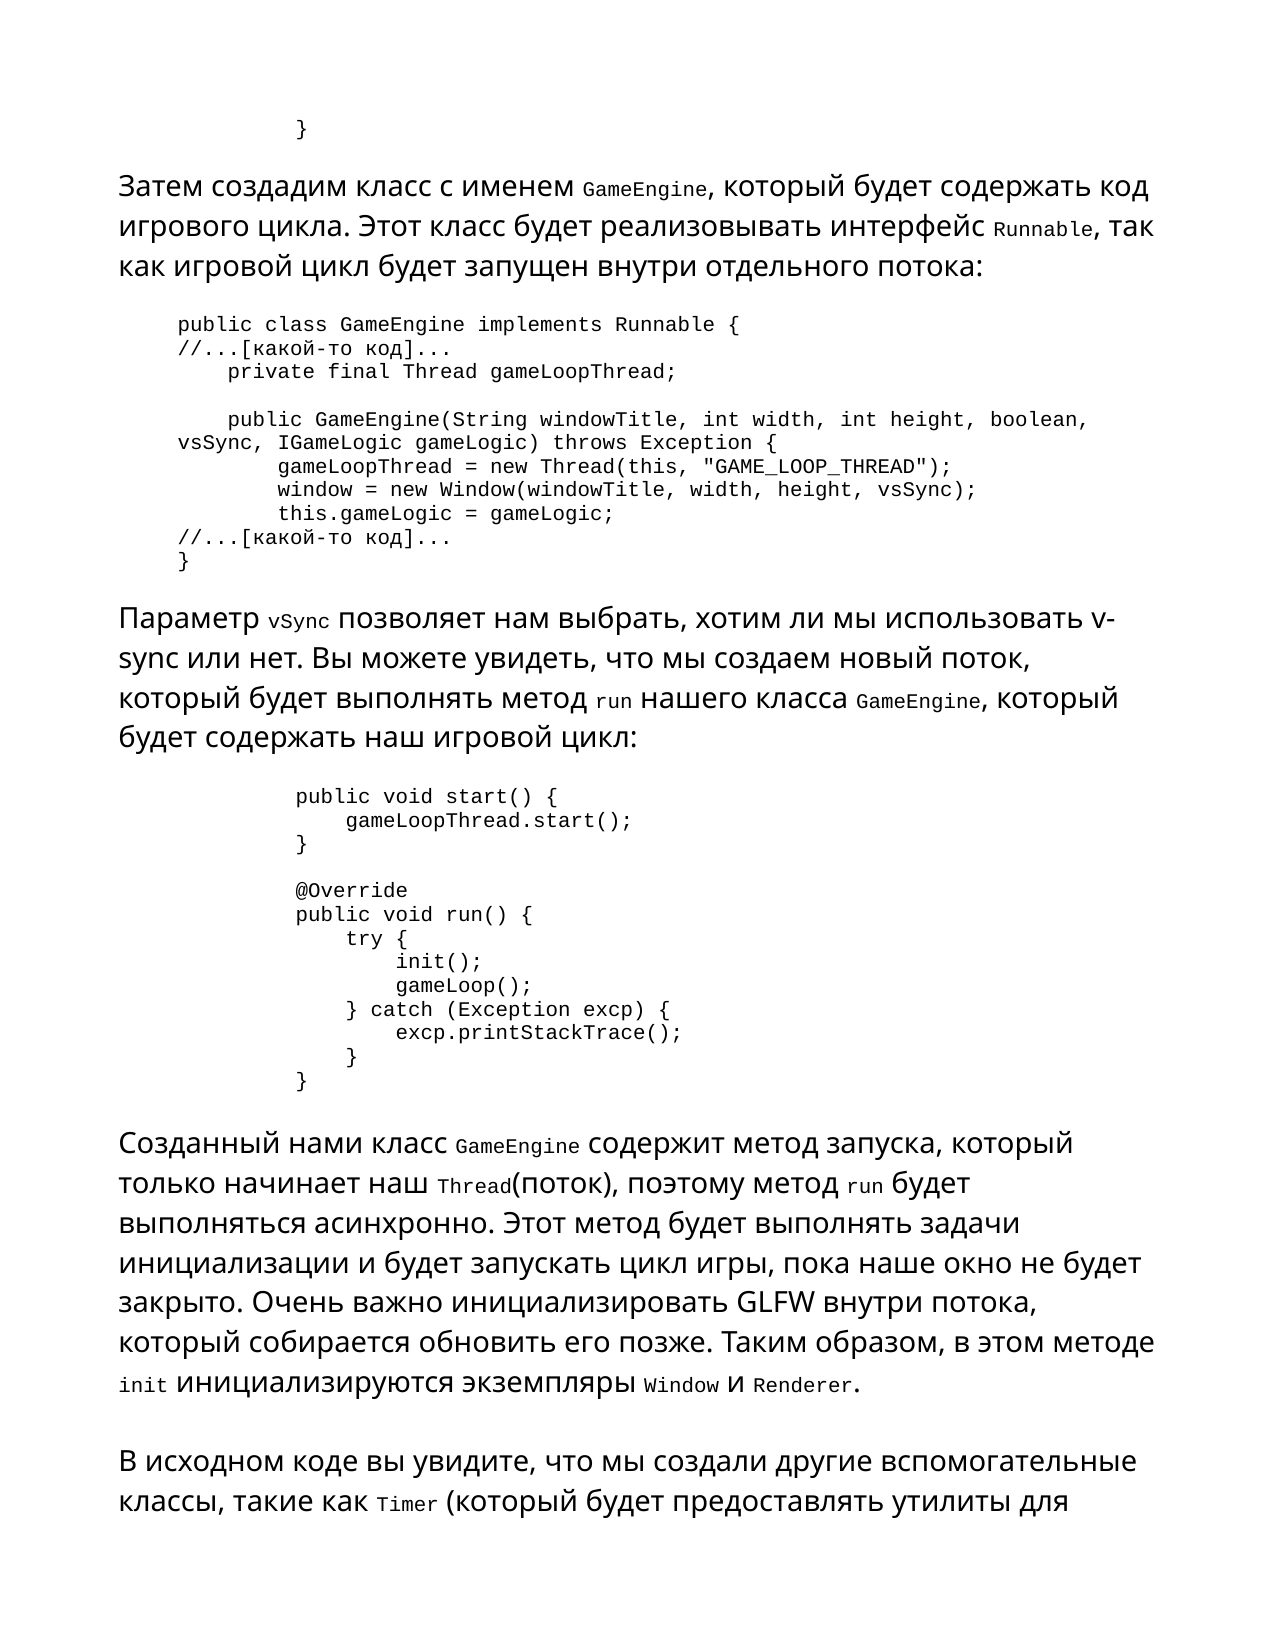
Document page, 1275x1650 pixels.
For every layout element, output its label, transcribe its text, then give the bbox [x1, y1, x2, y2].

text } [295, 833, 1157, 857]
text public void start() { [295, 786, 1157, 809]
text } catch (Exception excp) { [295, 999, 1157, 1022]
text excp.printStackTrace(); [295, 1022, 1157, 1046]
text //...[какой-то код]... [177, 338, 1157, 361]
text } [177, 550, 1157, 574]
text public class GameEngine implements Runnable { [177, 314, 1157, 338]
text @Override [295, 881, 1157, 904]
text Затем создадим класс с именем GameEngine, который будет содержать код игрового цикла. Этот класс будет реализовывать интерфейс Runnable, так как игровой цикл будет запущен внутри отдельного потока: [118, 165, 1157, 284]
text init(); [295, 951, 1157, 975]
text Параметр vSync позволяет нам выбрать, хотим ли мы использовать v-sync или нет. Вы можете увидеть, что мы создаем новый поток, который будет выполнять метод run нашего класса GameEngine, который будет содержать наш игровой цикл: [118, 598, 1157, 756]
text window = new Window(windowTitle, width, height, vsSync); [177, 479, 1157, 503]
text try { [295, 928, 1157, 951]
text //...[какой-то код]... [177, 527, 1157, 550]
text Созданный нами класс GameEngine содержит метод запуска, который только начинает наш Thread(поток), поэтому метод run будет выполняться асинхронно. Этот метод будет выполнять задачи инициализации и будет запускать цикл игры, пока наше окно не будет закрыто. Очень важно инициализировать GLFW внутри потока, который собирается обновить его позже. Таким образом, в этом методе init инициализируются экземпляры Window и Renderer. В исходном коде вы увидите, что мы создали другие вспомогательные классы, такие как Timer (который будет предоставлять утилиты для [118, 1123, 1157, 1520]
text } [295, 1070, 1157, 1093]
text gameLoopThread.start(); [295, 809, 1157, 833]
text gameLoop(); [295, 975, 1157, 999]
text this.gameLogic = gameLogic; [177, 503, 1157, 527]
text public void run() { [295, 904, 1157, 928]
text gameLoopThread = new Thread(this, "GAME_LOOP_THREAD"); [177, 456, 1157, 479]
text } [295, 1046, 1157, 1070]
text } [295, 118, 1157, 142]
text public GameEngine(String windowTitle, int width, int height, boolean, vsSync, IGameLogic gameLogic) throws Exception { [177, 408, 1157, 456]
text private final Thread gameLoopThread; [177, 361, 1157, 385]
